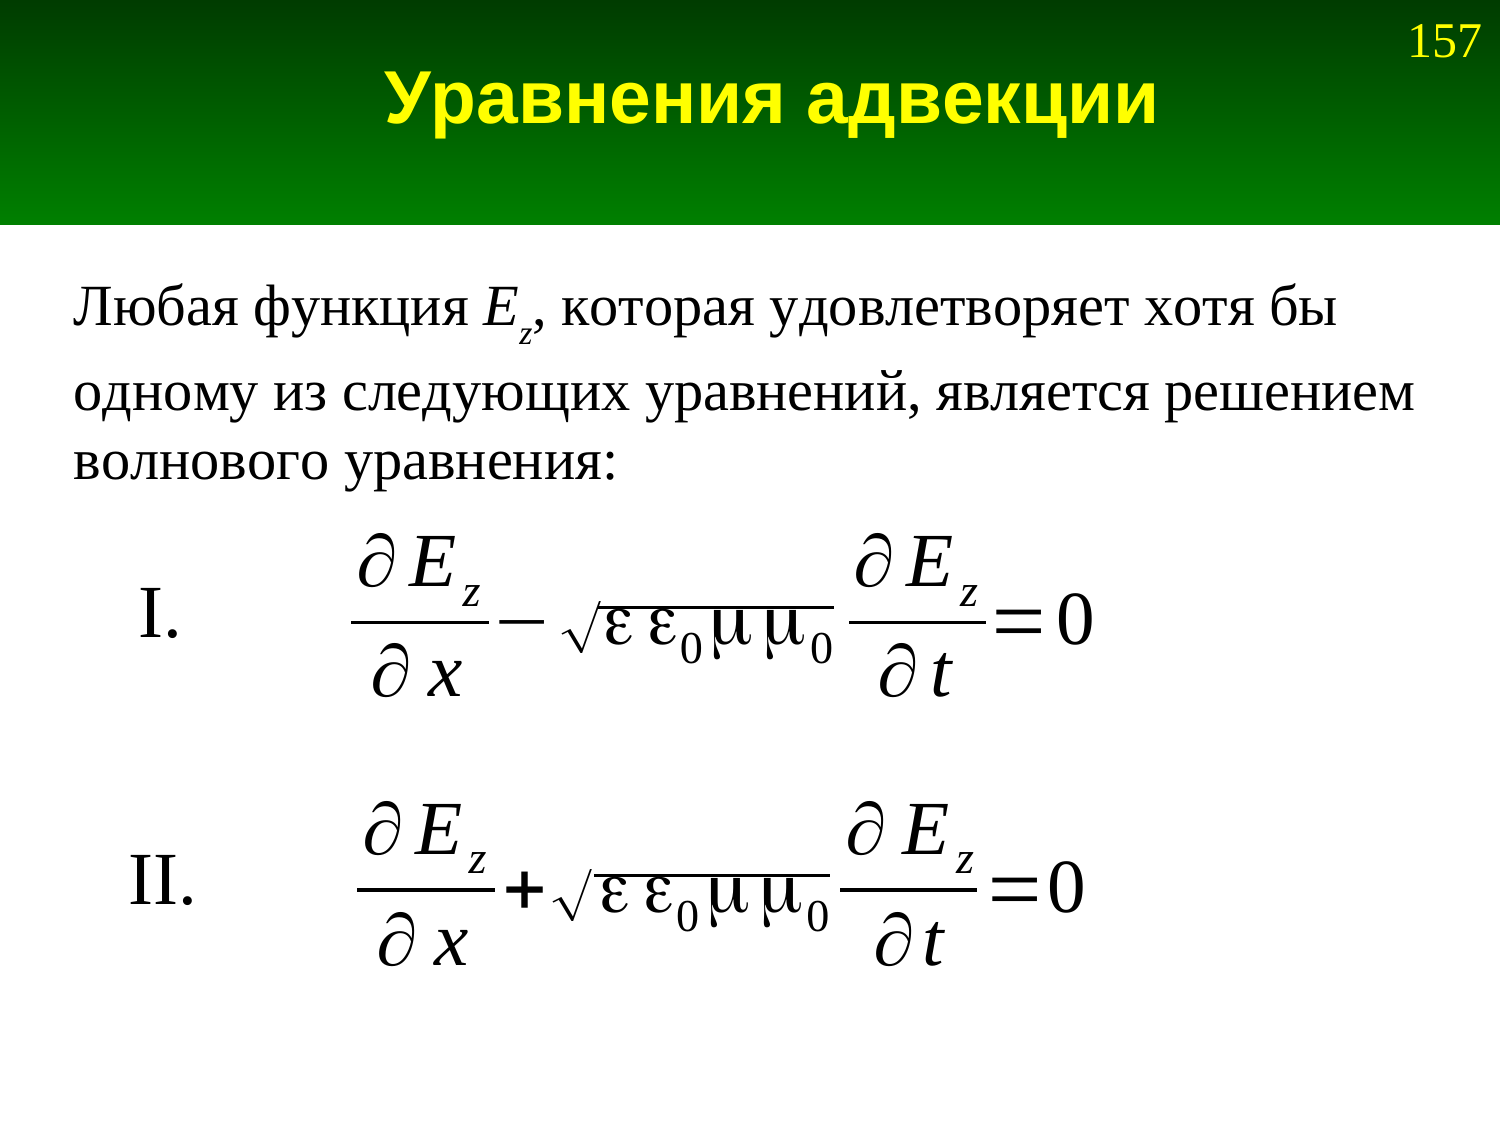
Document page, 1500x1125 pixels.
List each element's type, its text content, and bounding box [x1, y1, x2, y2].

text_box I. [124, 555, 198, 660]
text_box II. [114, 822, 213, 928]
chart [333, 788, 1109, 983]
title Уравнения адвекции [123, 0, 1399, 192]
text_box Любая функция Ez, которая удовлетворяет хотя бы одному из следующих уравнений, является решением волнового уравнения: [59, 259, 1441, 499]
chart [327, 520, 1115, 715]
